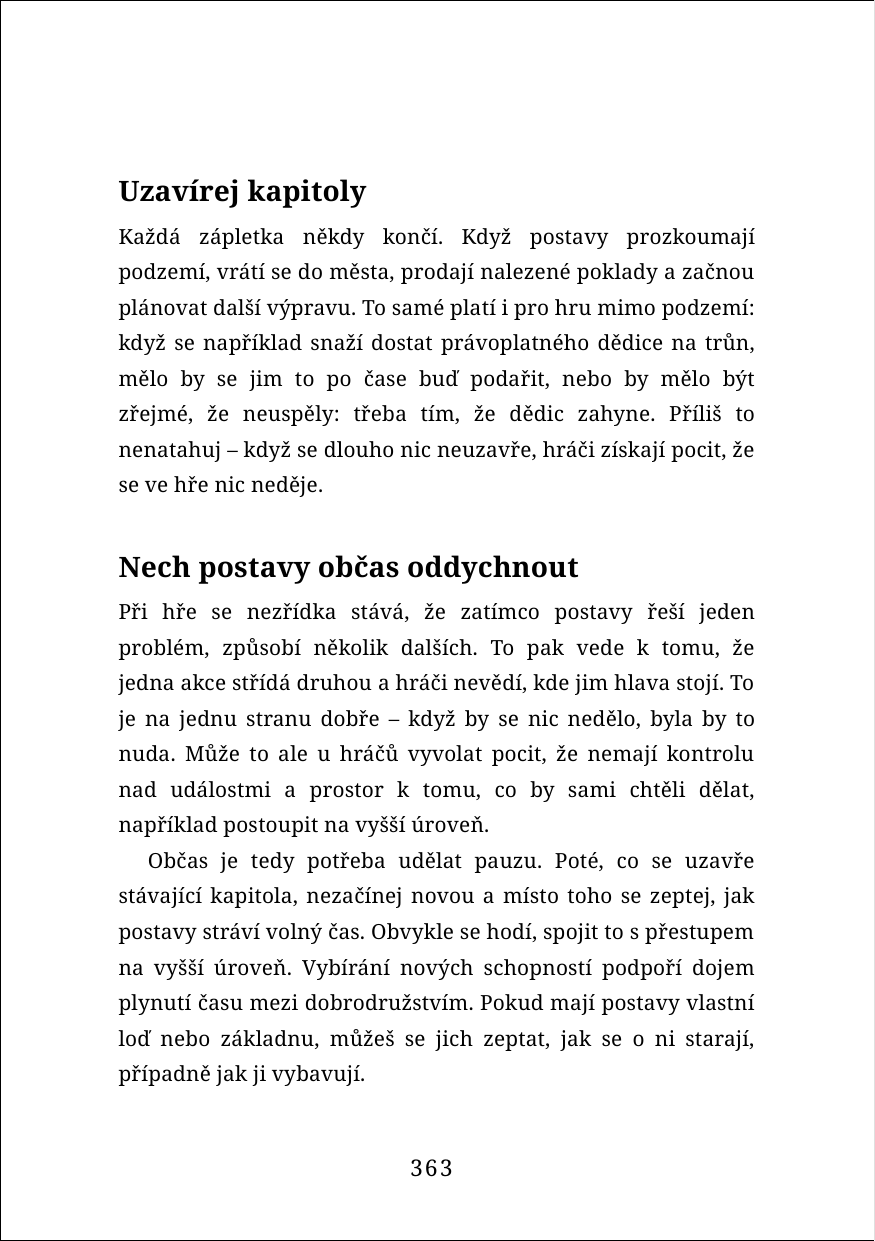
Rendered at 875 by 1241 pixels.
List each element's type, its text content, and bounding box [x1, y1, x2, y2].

text Každá zápletka někdy končí. Když postavy prozkoumají podzemí, vrátí se do města, prodají nalezené poklady a začnou plánovat další výpravu. To samé platí i pro hru mimo podzemí: když se například snaží dostat právoplatného dědice na trůn, mělo by se jim to po čase buď podařit, nebo by mělo být zřejmé, že neuspěly: třeba tím, že dědic zahyne. Příliš to nenatahuj – když se dlouho nic neuzavře, hráči získají pocit, že se ve hře nic neděje. [118, 222, 756, 499]
text Při hře se nezřídka stává, že zatímco postavy řeší jeden problém, způsobí několik dalších. To pak vede k tomu, že jedna akce střídá druhou a hráči nevědí, kde jim hlava stojí. To je na jednu stranu dobře – když by se nic nedělo, byla by to nuda. Může to ale u hráčů vyvolat pocit, že nemají kontrolu nad událostmi a prostor k tomu, co by sami chtěli dělat, například postoupit na vyšší úroveň. Občas je tedy potřeba udělat pauzu. Poté, co se uzavře stávající kapitola, nezačínej novou a místo toho se zeptej, jak postavy stráví volný čas. Obvykle se hodí, spojit to s přestupem na vyšší úroveň. Vybírání nových schopností podpoří dojem plynutí času mezi dobrodružstvím. Pokud mají postavy vlastní loď nebo základnu, můžeš se jich zeptat, jak se o ni starají, případně jak ji vybavují. [118, 597, 756, 1088]
subtitle Nech postavy občas oddychnout [118, 547, 756, 586]
subtitle Uzavírej kapitoly [118, 172, 756, 210]
